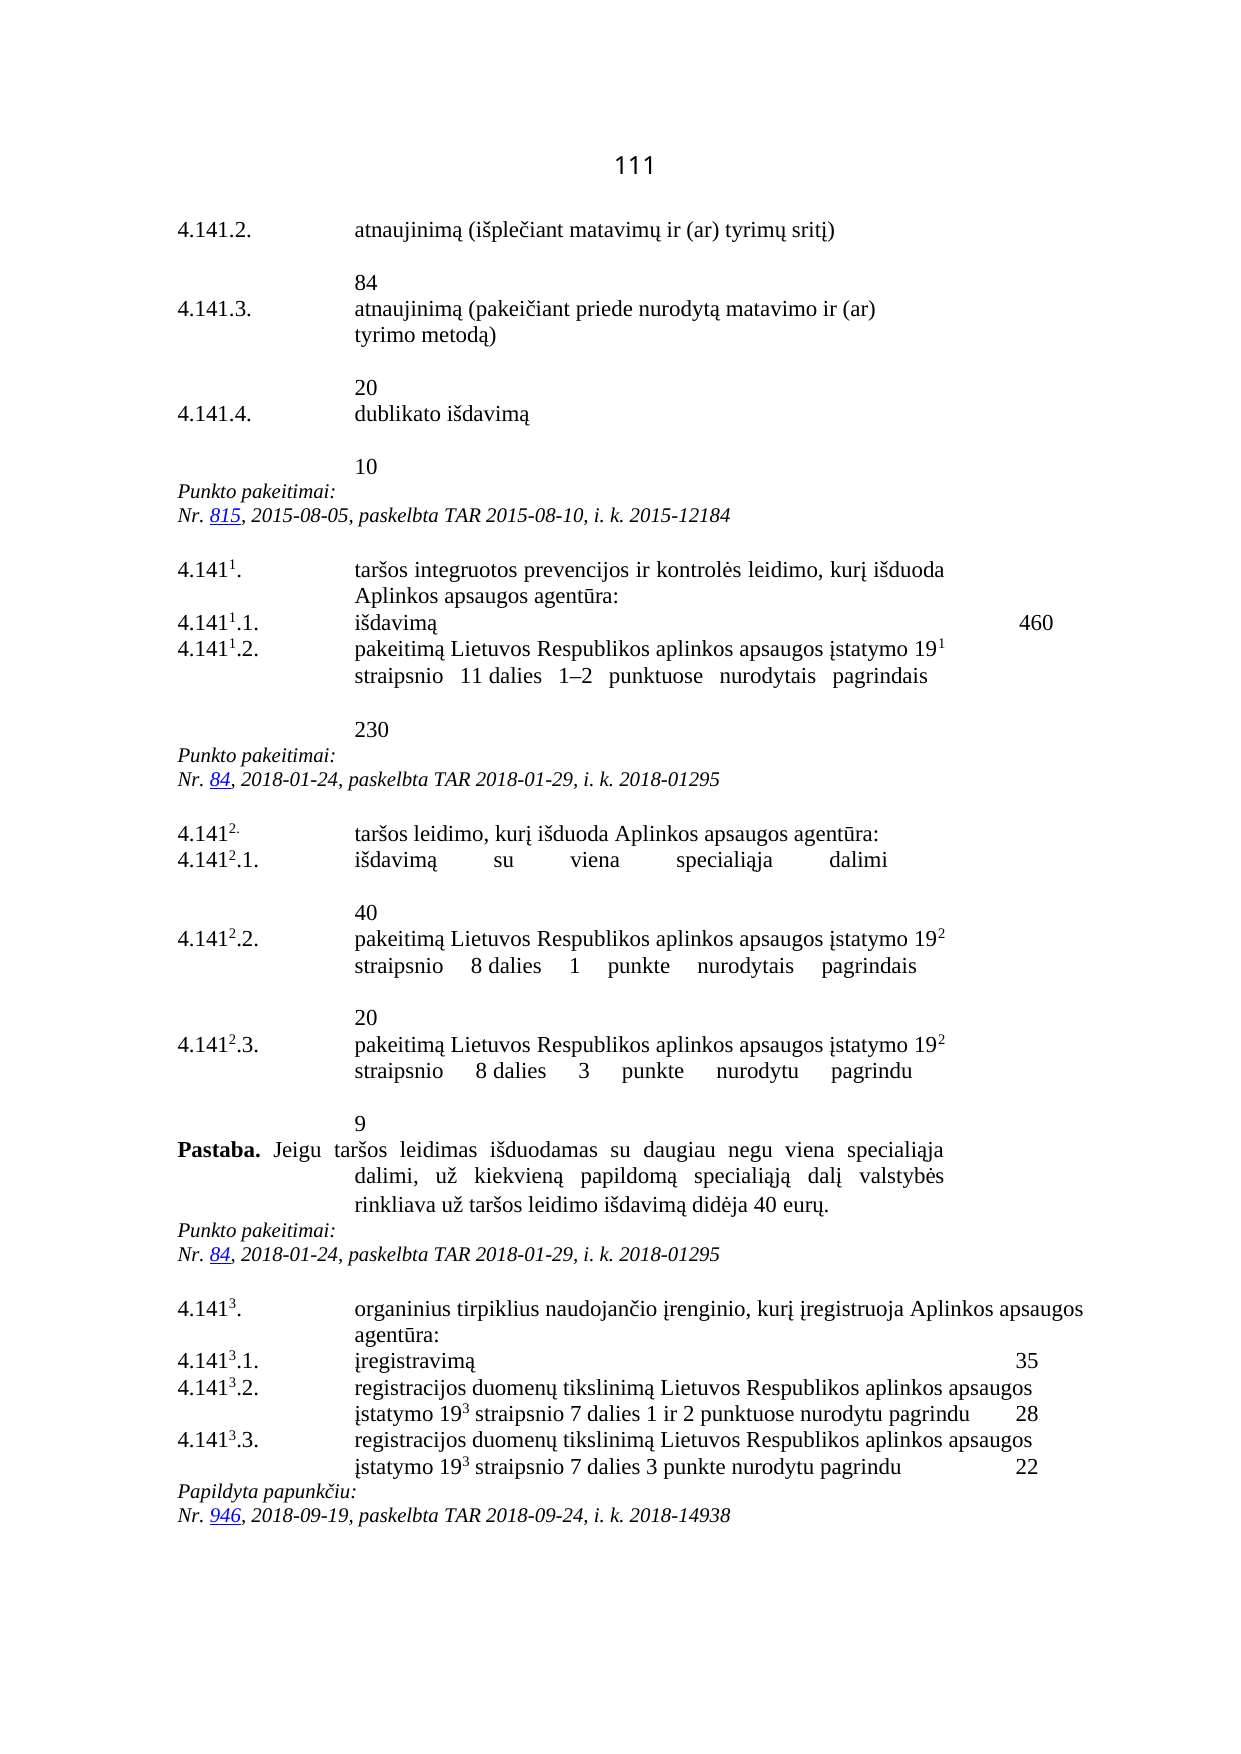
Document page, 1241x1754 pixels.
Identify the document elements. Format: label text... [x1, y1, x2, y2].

text 4.141.3. atnaujinimą (pakeičiant priede nurodytą matavimo ir (ar) [177, 295, 945, 321]
text Punkto pakeitimai: [177, 479, 1093, 503]
text 4.1413.2. registracijos duomenų tikslinimą Lietuvos Respublikos aplinkos apsaugos įstatymo 193 straipsnio 7 dalies 1 ir 2 punktuose nurodytu pagrindu 28 [177, 1374, 1093, 1426]
text 4.1411.1. išdavimą 460 [177, 609, 1093, 635]
text 4.1413.1. įregistravimą 35 [177, 1347, 1093, 1374]
text 4.141.4. dublikato išdavimą 10 [177, 400, 945, 479]
text 4.1412.3. pakeitimą Lietuvos Respublikos aplinkos apsaugos įstatymo 192 straipsnio 8 dalies 3 punkte nurodytu pagrindu 9 [177, 1031, 945, 1136]
text Nr. 815, 2015-08-05, paskelbta TAR 2015-08-10, i. k. 2015-12184 [177, 503, 1093, 527]
text 4.1411.2. pakeitimą Lietuvos Respublikos aplinkos apsaugos įstatymo 191 straipsnio 11 dalies 1–2 punktuose nurodytais pagrindais 230 [177, 635, 945, 743]
text 4.1413. organinius tirpiklius naudojančio įrenginio, kurį įregistruoja Aplinkos apsaugos agentūra: [177, 1294, 1093, 1347]
text 4.1412.2. pakeitimą Lietuvos Respublikos aplinkos apsaugos įstatymo 192 straipsnio 8 dalies 1 punkte nurodytais pagrindais 20 [177, 925, 945, 1031]
text 4.141.2. atnaujinimą (išplečiant matavimų ir (ar) tyrimų sritį) 84 [177, 216, 945, 295]
text Nr. 84, 2018-01-24, paskelbta TAR 2018-01-29, i. k. 2018-01295 [177, 767, 1093, 791]
text Papildyta papunkčiu: [177, 1479, 1093, 1503]
text Pastaba. Jeigu taršos leidimas išduodamas su daugiau negu viena specialiąja dalimi, už kiekvieną papildomą specialiąją dalį valstybės rinkliava už taršos leidimo išdavimą didėja 40 eurų. [177, 1136, 945, 1218]
text 4.1411. taršos integruotos prevencijos ir kontrolės leidimo, kurį išduoda Aplinkos apsaugos agentūra: [177, 556, 945, 609]
text 4.1412. taršos leidimo, kurį išduoda Aplinkos apsaugos agentūra: [177, 820, 945, 846]
text Punkto pakeitimai: [177, 743, 1093, 767]
text Punkto pakeitimai: [177, 1218, 1093, 1242]
text Nr. 946, 2018-09-19, paskelbta TAR 2018-09-24, i. k. 2018-14938 [177, 1503, 1093, 1527]
text Nr. 84, 2018-01-24, paskelbta TAR 2018-01-29, i. k. 2018-01295 [177, 1242, 1093, 1266]
text tyrimo metodą) 20 [354, 321, 945, 400]
text 4.1412.1. išdavimą su viena specialiąja dalimi 40 [177, 846, 945, 925]
text 4.1413.3. registracijos duomenų tikslinimą Lietuvos Respublikos aplinkos apsaugos įstatymo 193 straipsnio 7 dalies 3 punkte nurodytu pagrindu 22 [177, 1426, 1093, 1479]
